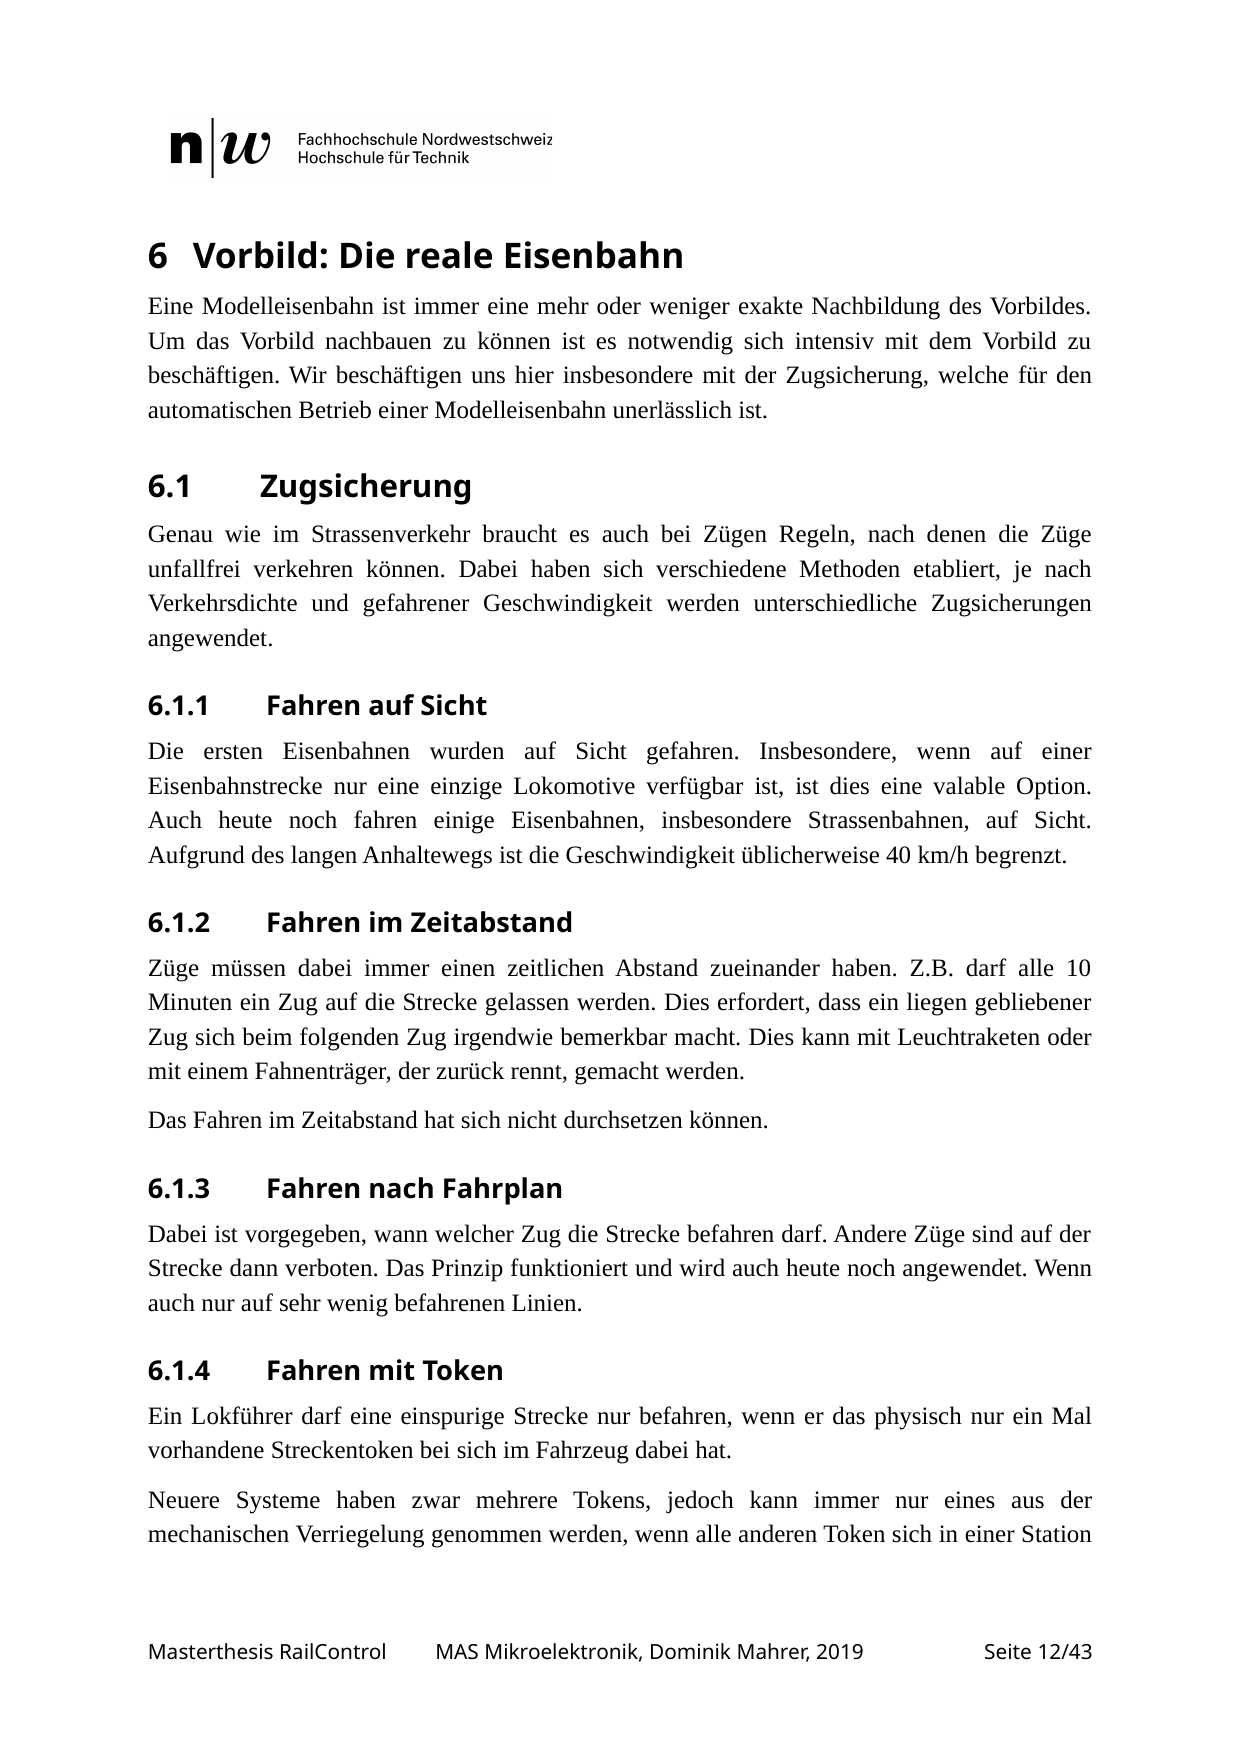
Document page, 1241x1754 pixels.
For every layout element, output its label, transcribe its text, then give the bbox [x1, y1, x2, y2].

text Ein Lokführer darf eine einspurige Strecke nur befahren, wenn er das physisch nur ein Mal vorhandene Streckentoken bei sich im Fahrzeug dabei hat. [148, 1401, 1093, 1464]
text Eine Modelleisenbahn ist immer eine mehr oder weniger exakte Nachbildung des Vorbildes. Um das Vorbild nachbauen zu können ist es notwendig sich intensiv mit dem Vorbild zu beschäftigen. Wir beschäftigen uns hier insbesondere mit der Zugsicherung, welche für den automatischen Betrieb einer Modelleisenbahn unerlässlich ist. [148, 291, 1093, 423]
text Dabei ist vorgegeben, wann welcher Zug die Strecke befahren darf. Andere Züge sind auf der Strecke dann verboten. Das Prinzip funktioniert und wird auch heute noch angewendet. Wenn auch nur auf sehr wenig befahrenen Linien. [148, 1219, 1093, 1317]
subtitle Fahren auf Sicht [148, 687, 1093, 724]
text Die ersten Eisenbahnen wurden auf Sicht gefahren. Insbesondere, wenn auf einer Eisenbahnstrecke nur eine einzige Lokomotive verfügbar ist, ist dies eine valable Option. Auch heute noch fahren einige Eisenbahnen, insbesondere Strassenbahnen, auf Sicht. Aufgrund des langen Anhaltewegs ist die Geschwindigkeit üblicherweise 40 km/h begrenzt. [148, 736, 1093, 868]
text Neuere Systeme haben zwar mehrere Tokens, jedoch kann immer nur eines aus der mechanischen Verriegelung genommen werden, wenn alle anderen Token sich in einer Station [148, 1485, 1093, 1548]
subtitle Fahren im Zeitabstand [148, 903, 1093, 941]
subtitle Fahren mit Token [148, 1351, 1093, 1389]
text Züge müssen dabei immer einen zeitlichen Abstand zueinander haben. Z.B. darf alle 10 Minuten ein Zug auf die Strecke gelassen werden. Dies erfordert, dass ein liegen gebliebener Zug sich beim folgenden Zug irgendwie bemerkbar macht. Dies kann mit Leuchtraketen oder mit einem Fahnenträger, der zurück rennt, gemacht werden. [148, 953, 1093, 1085]
picture [170, 118, 553, 178]
subtitle Zugsicherung [148, 464, 1093, 507]
subtitle Fahren nach Fahrplan [148, 1169, 1093, 1206]
text Genau wie im Strassenverkehr braucht es auch bei Zügen Regeln, nach denen die Züge unfallfrei verkehren können. Dabei haben sich verschiedene Methoden etabliert, je nach Verkehrsdichte und gefahrener Geschwindigkeit werden unterschiedliche Zugsicherungen angewendet. [148, 519, 1093, 652]
subtitle Vorbild: Die reale Eisenbahn [148, 231, 1093, 279]
text Das Fahren im Zeitabstand hat sich nicht durchsetzen können. [148, 1106, 1093, 1134]
